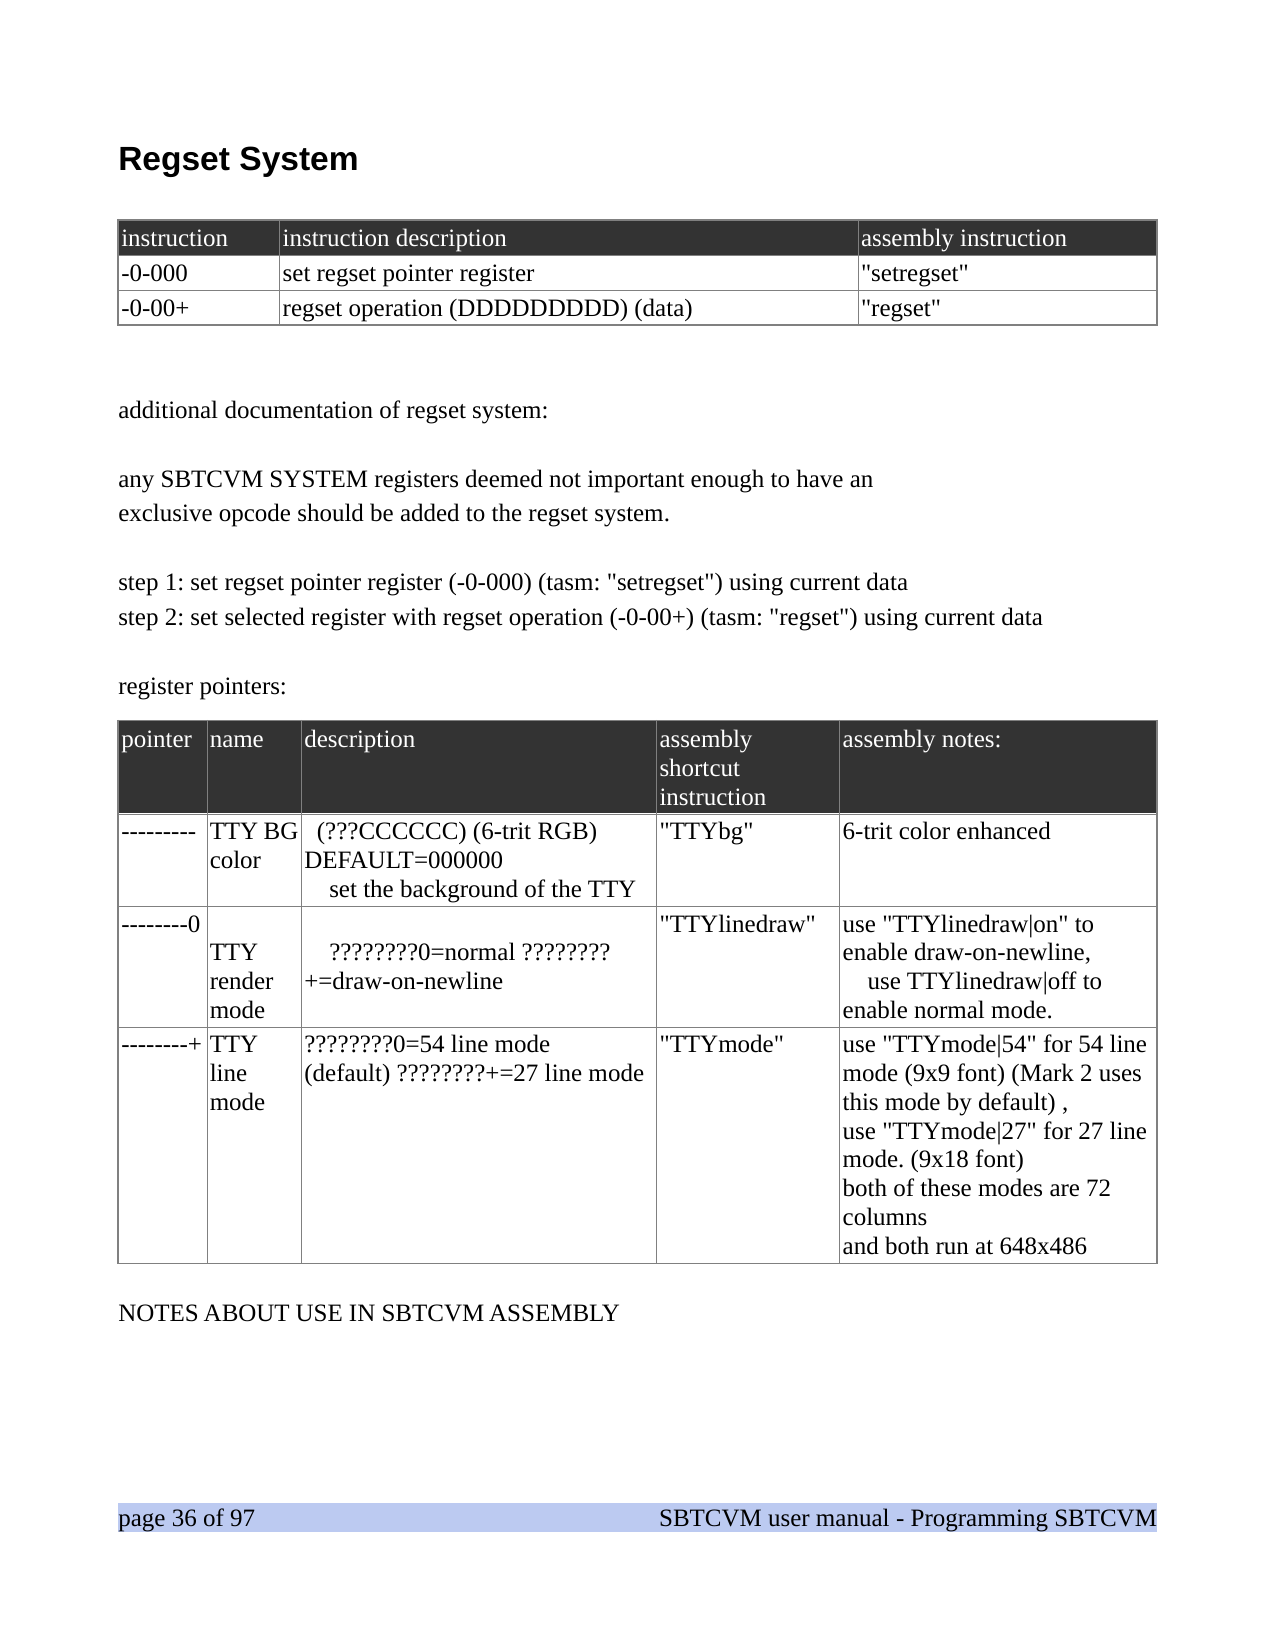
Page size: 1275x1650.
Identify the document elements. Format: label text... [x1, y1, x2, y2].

table_cell TTY render mode [208, 907, 301, 1027]
table_header description [302, 721, 656, 813]
table_header pointer [119, 721, 207, 813]
table_cell "TTYmode" [657, 1028, 839, 1262]
table_cell (???CCCCCC) (6-trit RGB) DEFAULT=000000 set the background of the TTY [302, 815, 656, 906]
table_cell "TTYlinedraw" [657, 907, 839, 1027]
text additional documentation of regset system: any SBTCVM SYSTEM registers deemed not important enough to have an exclusive opcode should be added to the regset system. step 1: set regset pointer register (-0-000) (tasm: "setregset") using current data step 2: set selected register with regset operation (-0-00+) (tasm: "regset") using current data register pointers: [118, 326, 1157, 699]
table_cell --------+ [119, 1028, 207, 1262]
table_cell "regset" [859, 291, 1156, 324]
table_header instruction description [280, 221, 858, 255]
table_cell regset operation (DDDDDDDDD) (data) [280, 291, 858, 324]
table_cell -0-000 [119, 256, 279, 290]
table_cell --------- [119, 815, 207, 906]
table_header assembly shortcut instruction [657, 721, 839, 813]
table_cell ????????0=54 line mode (default) ????????+=27 line mode [302, 1028, 656, 1262]
table_cell -0-00+ [119, 291, 279, 324]
table_header assembly notes: [840, 721, 1156, 813]
table_cell "setregset" [859, 256, 1156, 290]
table_cell use "TTYmode|54" for 54 line mode (9x9 font) (Mark 2 uses this mode by default) , use "TTYmode|27" for 27 line mode. (9x18 font) both of these modes are 72 columns and both run at 648x486 [840, 1028, 1156, 1262]
table_header instruction [119, 221, 279, 255]
subtitle Regset System [118, 139, 1157, 178]
text NOTES ABOUT USE IN SBTCVM ASSEMBLY [118, 1264, 1157, 1362]
table_cell 6-trit color enhanced [840, 815, 1156, 906]
table_cell --------0 [119, 907, 207, 1027]
table_cell set regset pointer register [280, 256, 858, 290]
table_header assembly instruction [859, 221, 1156, 255]
table_cell TTY BG color [208, 815, 301, 906]
table_header name [208, 721, 301, 813]
table_cell TTY line mode [208, 1028, 301, 1262]
table_cell "TTYbg" [657, 815, 839, 906]
table_cell ????????0=normal ????????+=draw-on-newline [302, 907, 656, 1027]
table_cell use "TTYlinedraw|on" to enable draw-on-newline, use TTYlinedraw|off to enable normal mode. [840, 907, 1156, 1027]
